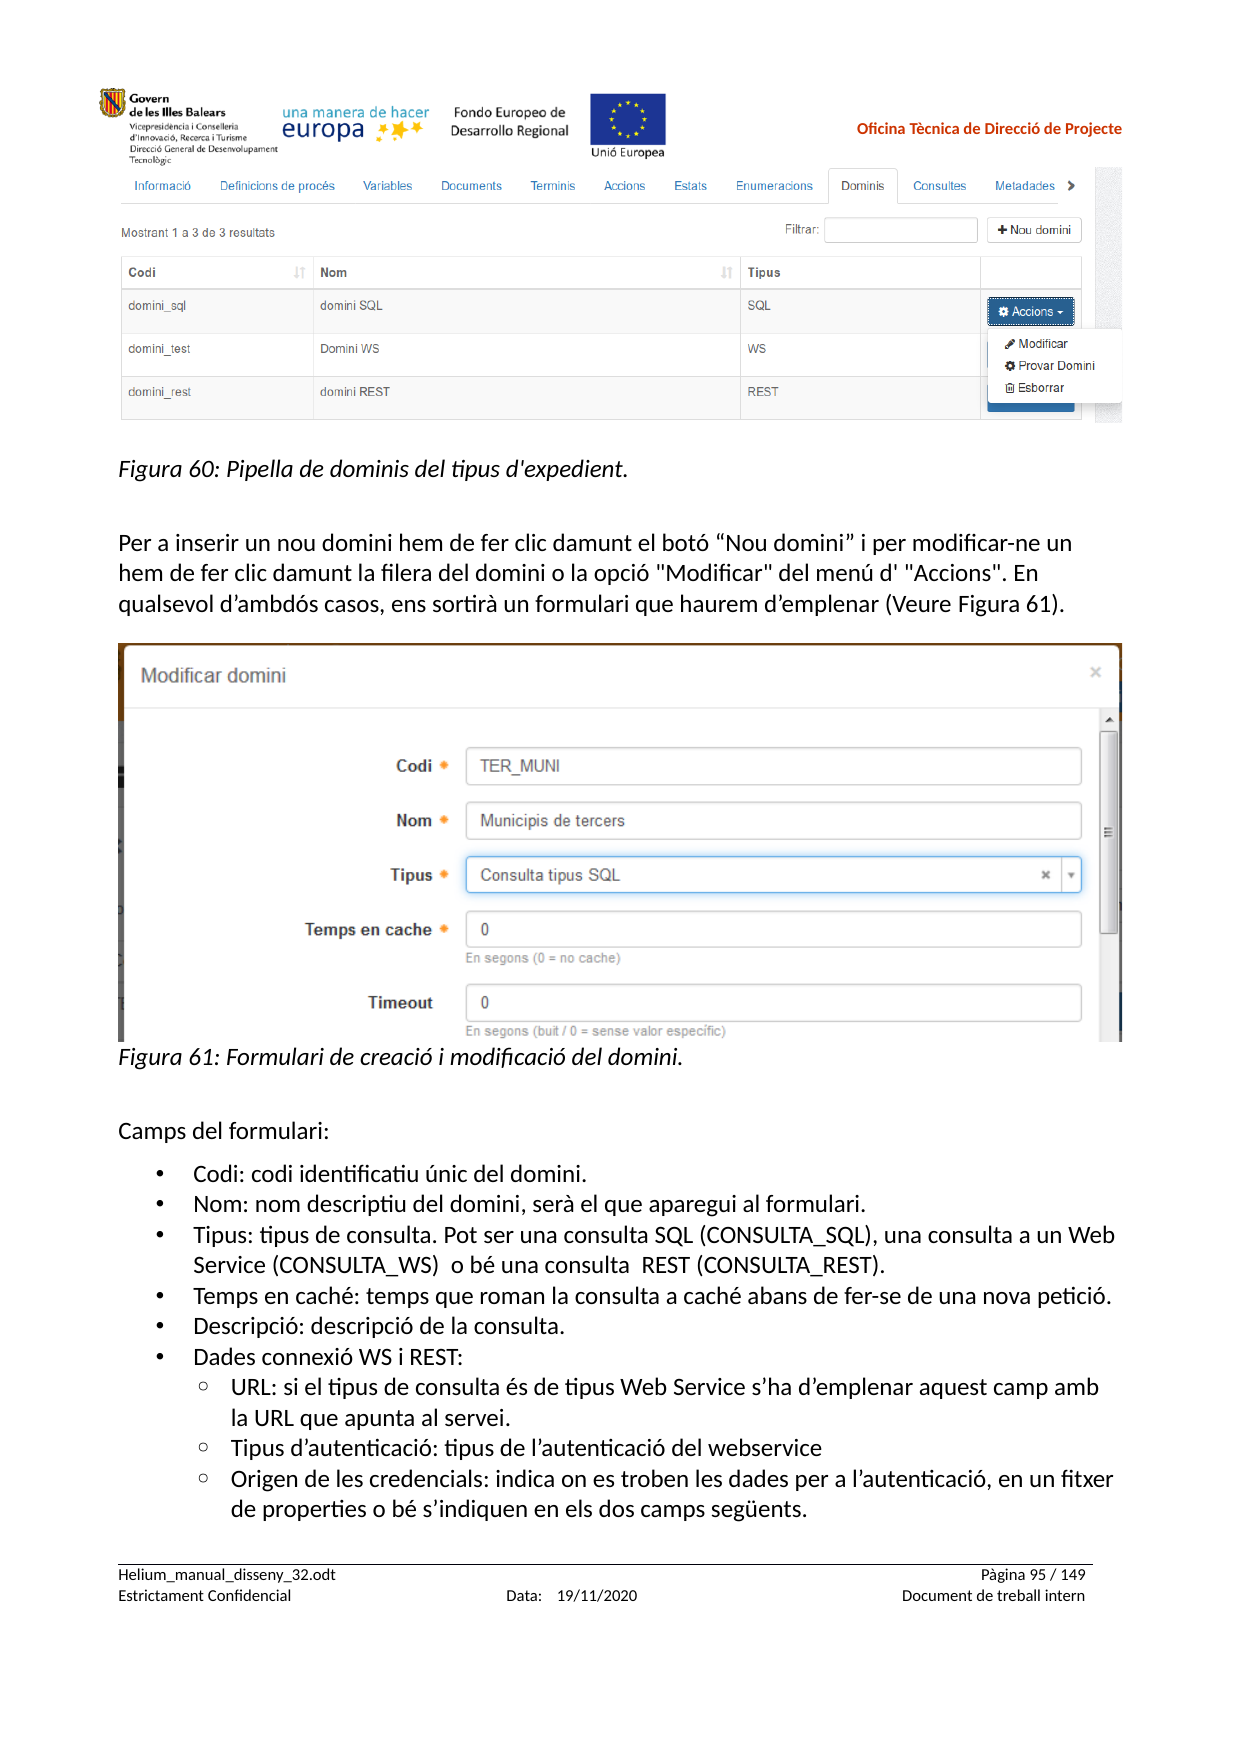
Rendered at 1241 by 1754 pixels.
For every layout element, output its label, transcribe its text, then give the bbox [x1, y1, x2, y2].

picture [118, 167, 1123, 423]
text Figura 60: Pipella de dominis del tipus d'expedient. [118, 423, 1122, 484]
list Descripció: descripció de la consulta. [156, 1310, 1122, 1341]
text Camps del formulari: [118, 1115, 1122, 1145]
list Tipus d’autenticació: tipus de l’autenticació del webservice [193, 1432, 1122, 1463]
list Codi: codi identificatiu únic del domini. [156, 1158, 1122, 1188]
list Origen de les credencials: indica on es troben les dades per a l’autenticació, en un fitxer de properties o bé s’indiquen en els dos camps següents. [193, 1463, 1122, 1524]
text Per a inserir un nou domini hem de fer clic damunt el botó “Nou domini” i per modificar-ne un hem de fer clic damunt la filera del domini o la opció "Modificar" del menú d' "Accions". En qualsevol d’ambdós casos, ens sortirà un formulari que haurem d’emplenar (Veure Figura 61). [118, 527, 1122, 618]
picture [99, 87, 668, 166]
list Tipus: tipus de consulta. Pot ser una consulta SQL (CONSULTA_SQL), una consulta a un Web Service (CONSULTA_WS) o bé una consulta REST (CONSULTA_REST). [156, 1219, 1122, 1280]
list URL: si el tipus de consulta és de tipus Web Service s’ha d’emplenar aquest camp amb la URL que apunta al servei. [193, 1371, 1122, 1432]
list Temps en caché: temps que roman la consulta a caché abans de fer-se de una nova petició. [156, 1280, 1122, 1310]
picture [118, 643, 1123, 1042]
text Figura 61: Formulari de creació i modificació del domini. [118, 1042, 1122, 1072]
list Nom: nom descriptiu del domini, serà el que aparegui al formulari. [156, 1188, 1122, 1219]
list Dades connexió WS i REST: [156, 1341, 1122, 1371]
